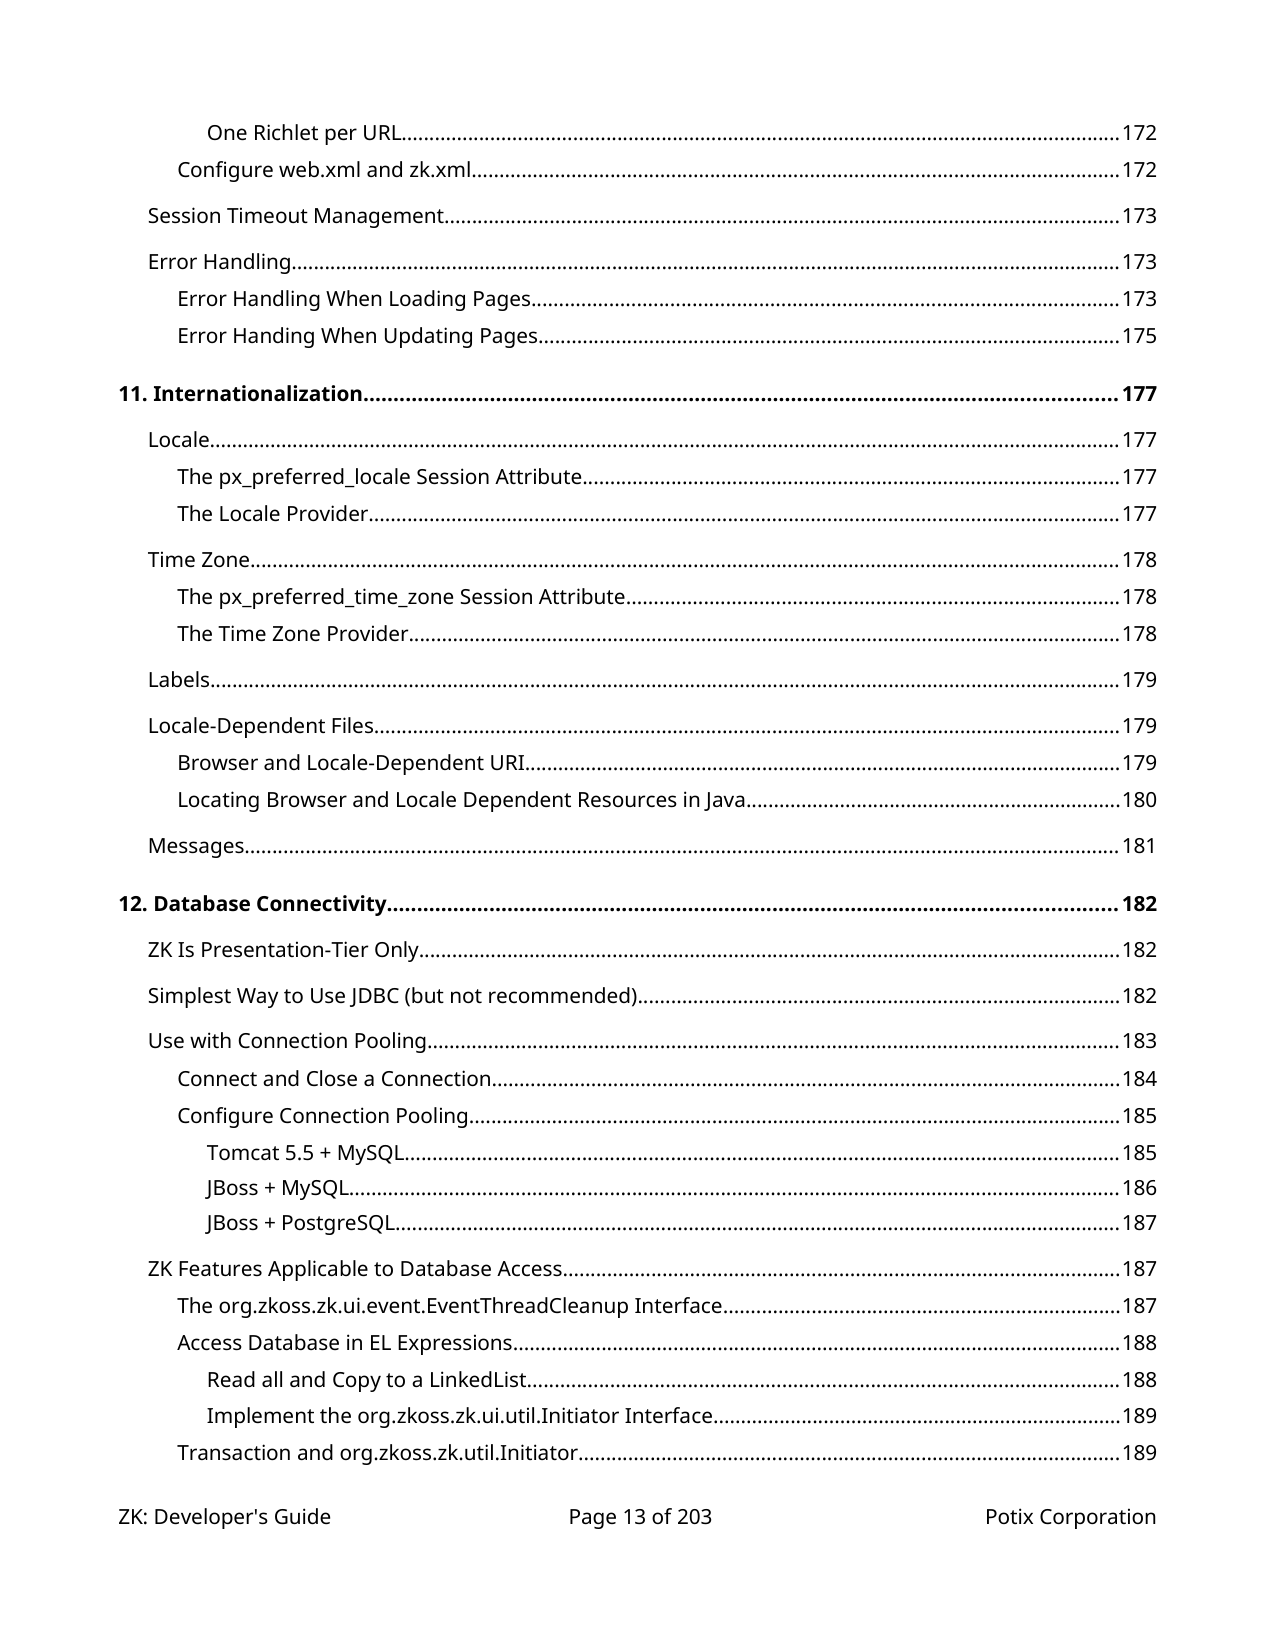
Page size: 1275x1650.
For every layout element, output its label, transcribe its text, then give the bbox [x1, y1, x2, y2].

text Locale 177 [148, 425, 1157, 453]
text JBoss + MySQL 186 [207, 1173, 1157, 1201]
text JBoss + PostgreSQL 187 [207, 1208, 1157, 1237]
text 11. Internationalization 177 [118, 379, 1157, 407]
text Tomcat 5.5 + MySQL 185 [207, 1138, 1157, 1166]
text Locale-Dependent Files 179 [148, 711, 1157, 739]
text Messages 181 [148, 831, 1157, 859]
text Configure web.xml and zk.xml 172 [177, 155, 1157, 183]
text The org.zkoss.zk.ui.event.EventThreadCleanup Interface 187 [177, 1291, 1157, 1319]
text Time Zone 178 [148, 545, 1157, 573]
text Configure Connection Pooling 185 [177, 1101, 1157, 1129]
text The px_preferred_time_zone Session Attribute 178 [177, 582, 1157, 610]
text Session Timeout Management 173 [148, 201, 1157, 229]
text Connect and Close a Connection 184 [177, 1064, 1157, 1092]
text One Richlet per URL 172 [207, 118, 1157, 146]
text ZK Is Presentation-Tier Only 182 [148, 935, 1157, 963]
text Read all and Copy to a LinkedList 188 [207, 1366, 1157, 1394]
text ZK Features Applicable to Database Access 187 [148, 1254, 1157, 1282]
text The Locale Provider 177 [177, 499, 1157, 527]
text The Time Zone Provider 178 [177, 619, 1157, 647]
text Use with Connection Pooling 183 [148, 1027, 1157, 1055]
text Error Handing When Updating Pages 175 [177, 321, 1157, 349]
text Labels 179 [148, 665, 1157, 693]
text Error Handling 173 [148, 247, 1157, 275]
text Access Database in EL Expressions 188 [177, 1328, 1157, 1357]
text 12. Database Connectivity 182 [118, 889, 1157, 917]
text The px_preferred_locale Session Attribute 177 [177, 462, 1157, 490]
text Error Handling When Loading Pages 173 [177, 284, 1157, 312]
text Simplest Way to Use JDBC (but not recommended) 182 [148, 981, 1157, 1009]
text Implement the org.zkoss.zk.ui.util.Initiator Interface 189 [207, 1401, 1157, 1429]
text Browser and Locale-Dependent URI 179 [177, 748, 1157, 776]
text Locating Browser and Locale Dependent Resources in Java 180 [177, 785, 1157, 813]
text Transaction and org.zkoss.zk.util.Initiator 189 [177, 1438, 1157, 1466]
